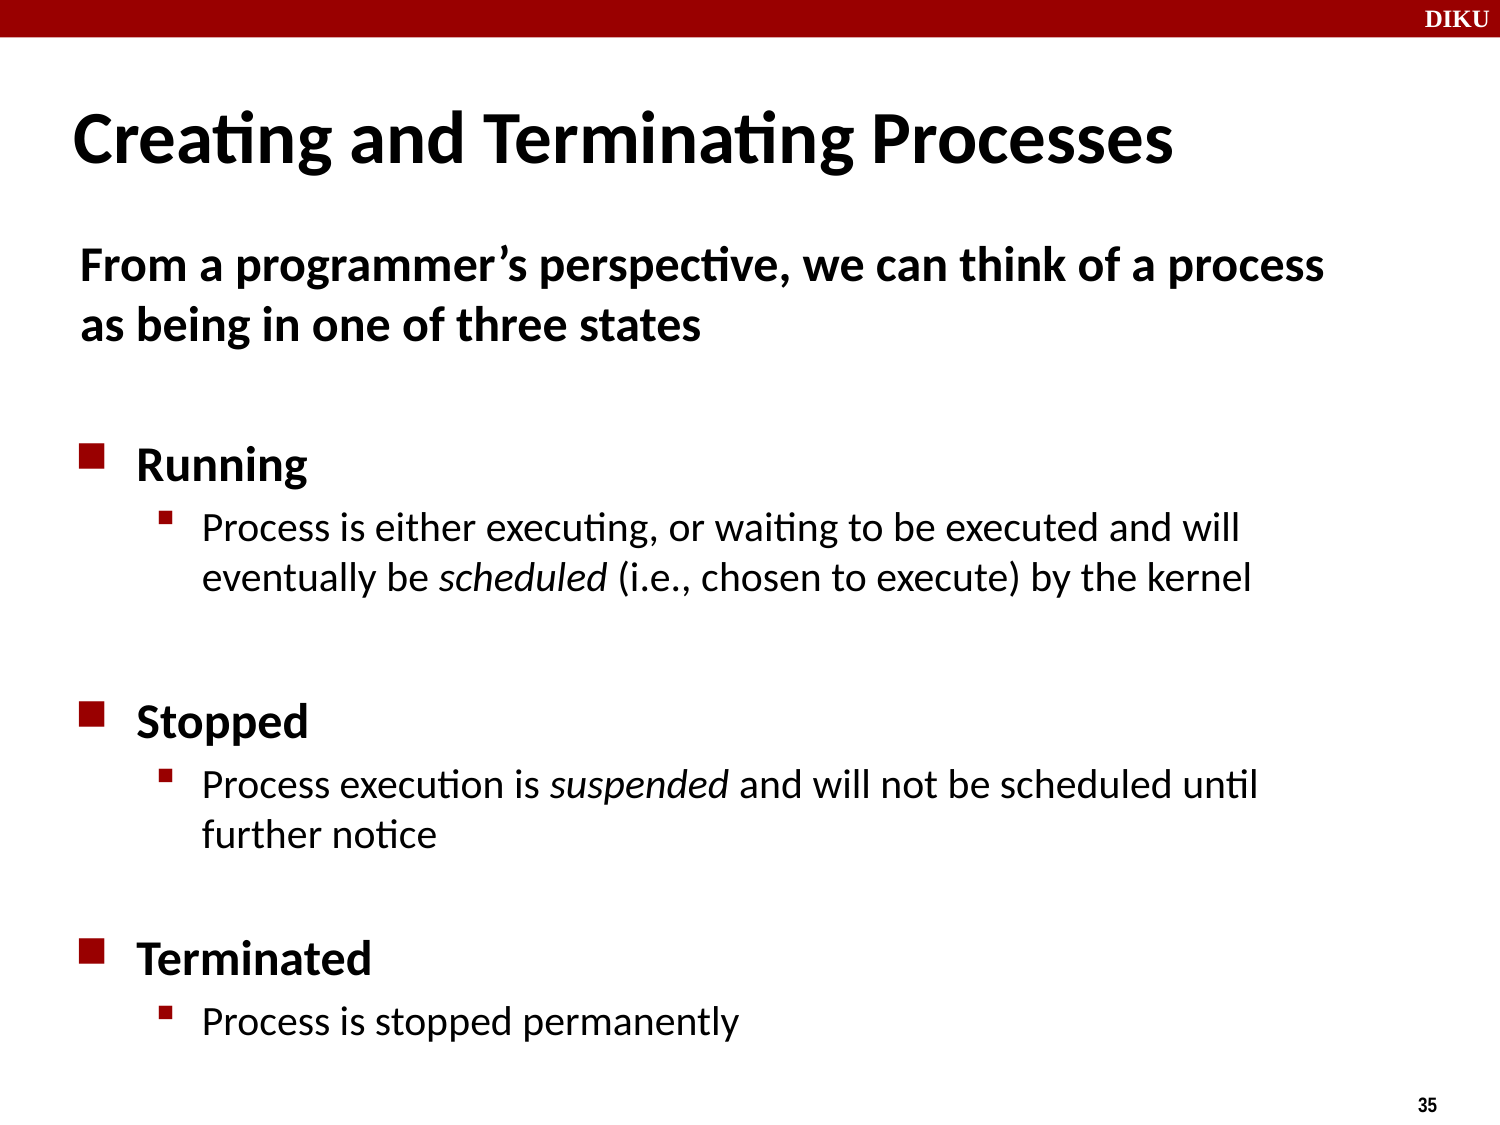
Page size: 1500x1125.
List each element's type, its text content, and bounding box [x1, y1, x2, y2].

list From a programmer’s perspective, we can think of a process as being in one of three states Running Process is either executing, or waiting to be executed and will eventually be scheduled (i.e., chosen to execute) by the kernel Stopped Process execution is suspended and will not be scheduled until further notice Terminated Process is stopped permanently [65, 223, 1361, 1050]
title Creating and Terminating Processes [58, 71, 1304, 197]
